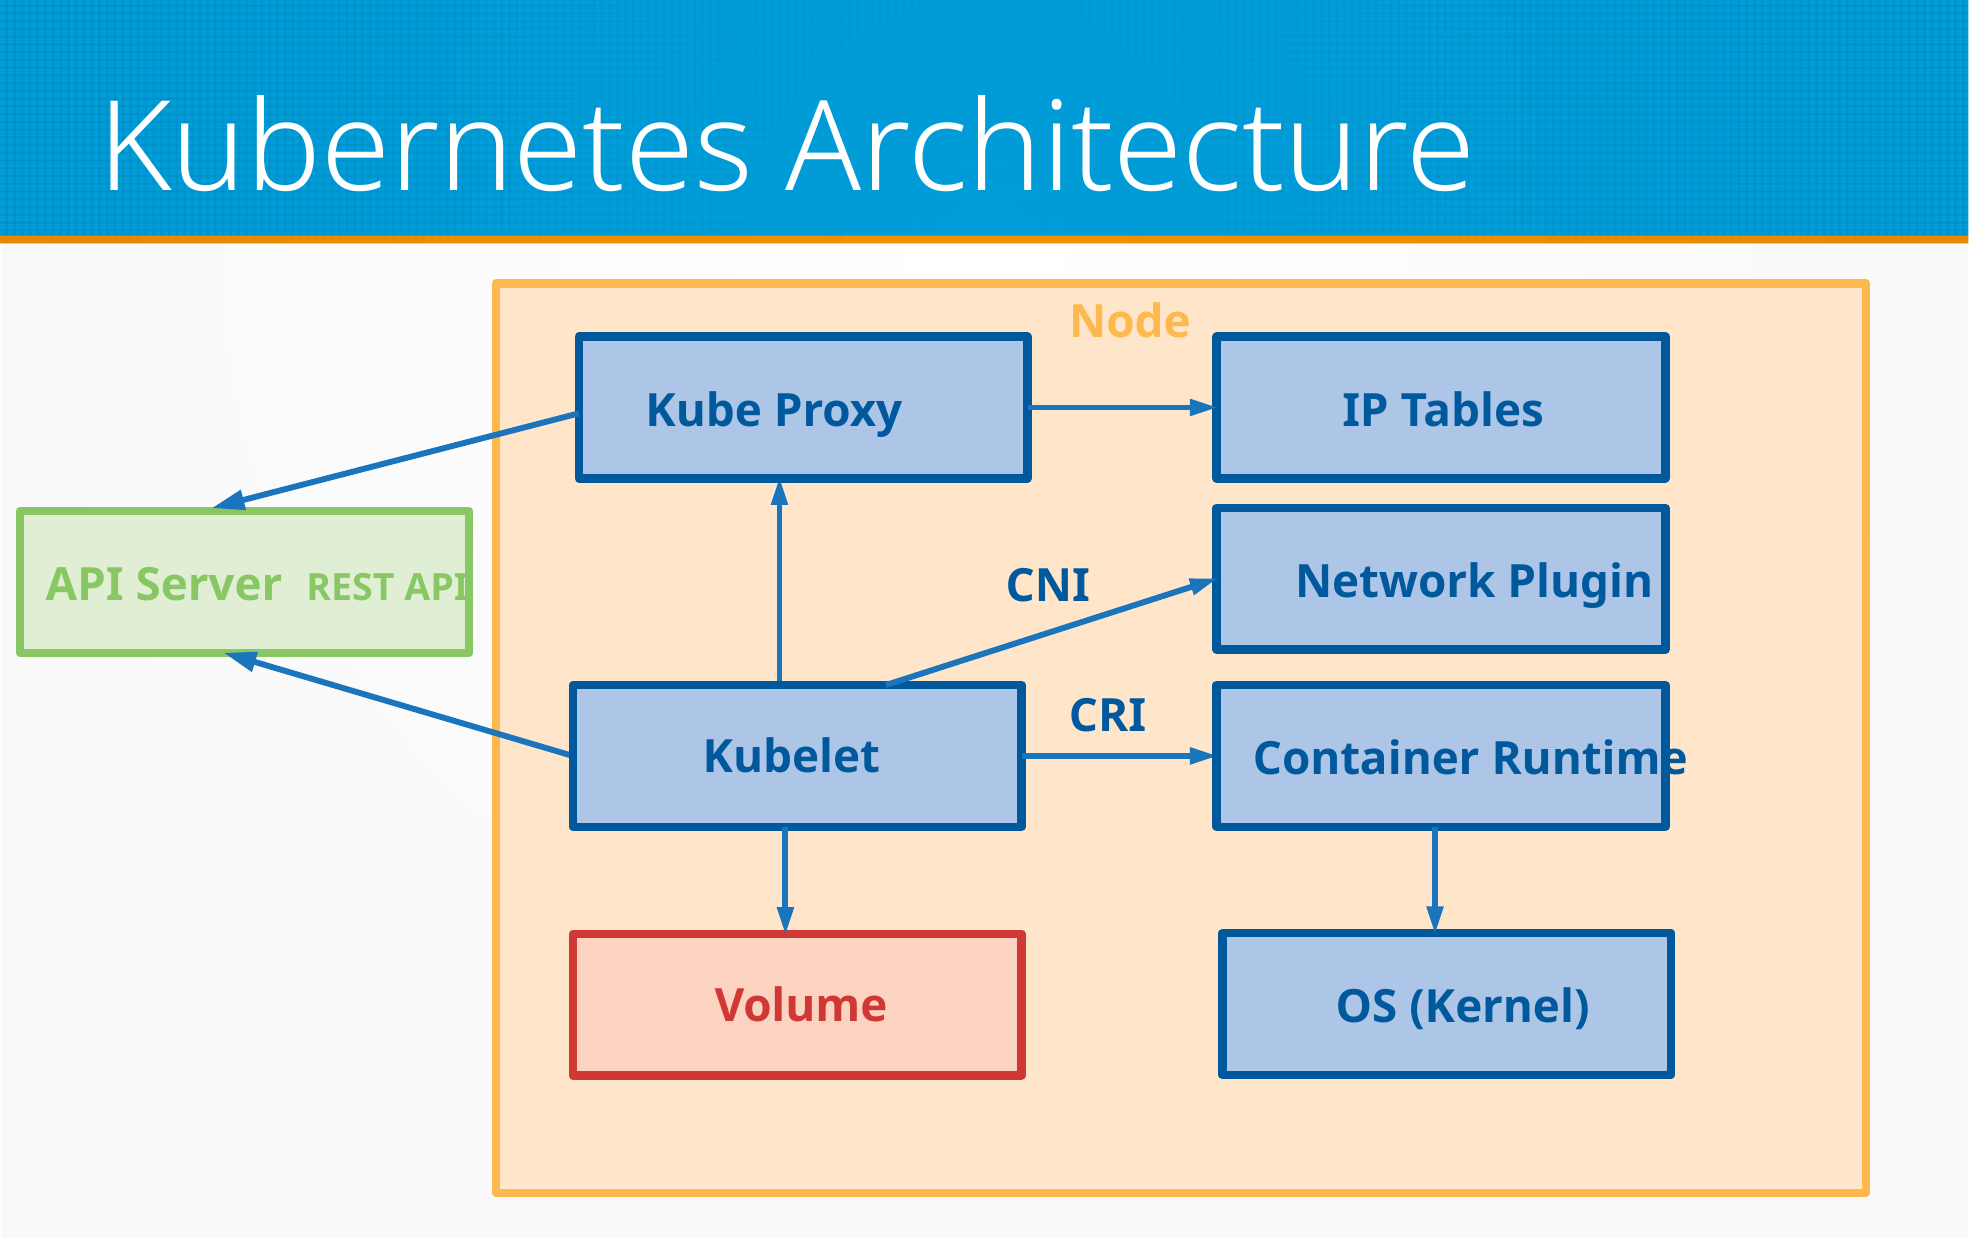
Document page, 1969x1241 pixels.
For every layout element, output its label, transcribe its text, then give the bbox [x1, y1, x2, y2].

text_box Kube Proxy [639, 373, 969, 443]
text_box IP Tables [1336, 373, 1553, 443]
text_box CRI [1062, 679, 1168, 749]
text_box [496, 283, 1867, 1193]
text_box Node [1063, 284, 1182, 355]
text_box Container Runtime [1247, 721, 1642, 792]
title Kubernetes Architecture [98, 19, 1870, 227]
text_box OS (Kernel) [1329, 969, 1572, 1040]
picture [0, 236, 1969, 1241]
text_box API Server REST API [39, 548, 427, 618]
text_box [20, 511, 470, 653]
text_box CNI [999, 549, 1105, 619]
text_box Kubelet [696, 720, 896, 790]
text_box Volume [708, 968, 882, 1038]
text_box Network Plugin [1289, 544, 1616, 615]
